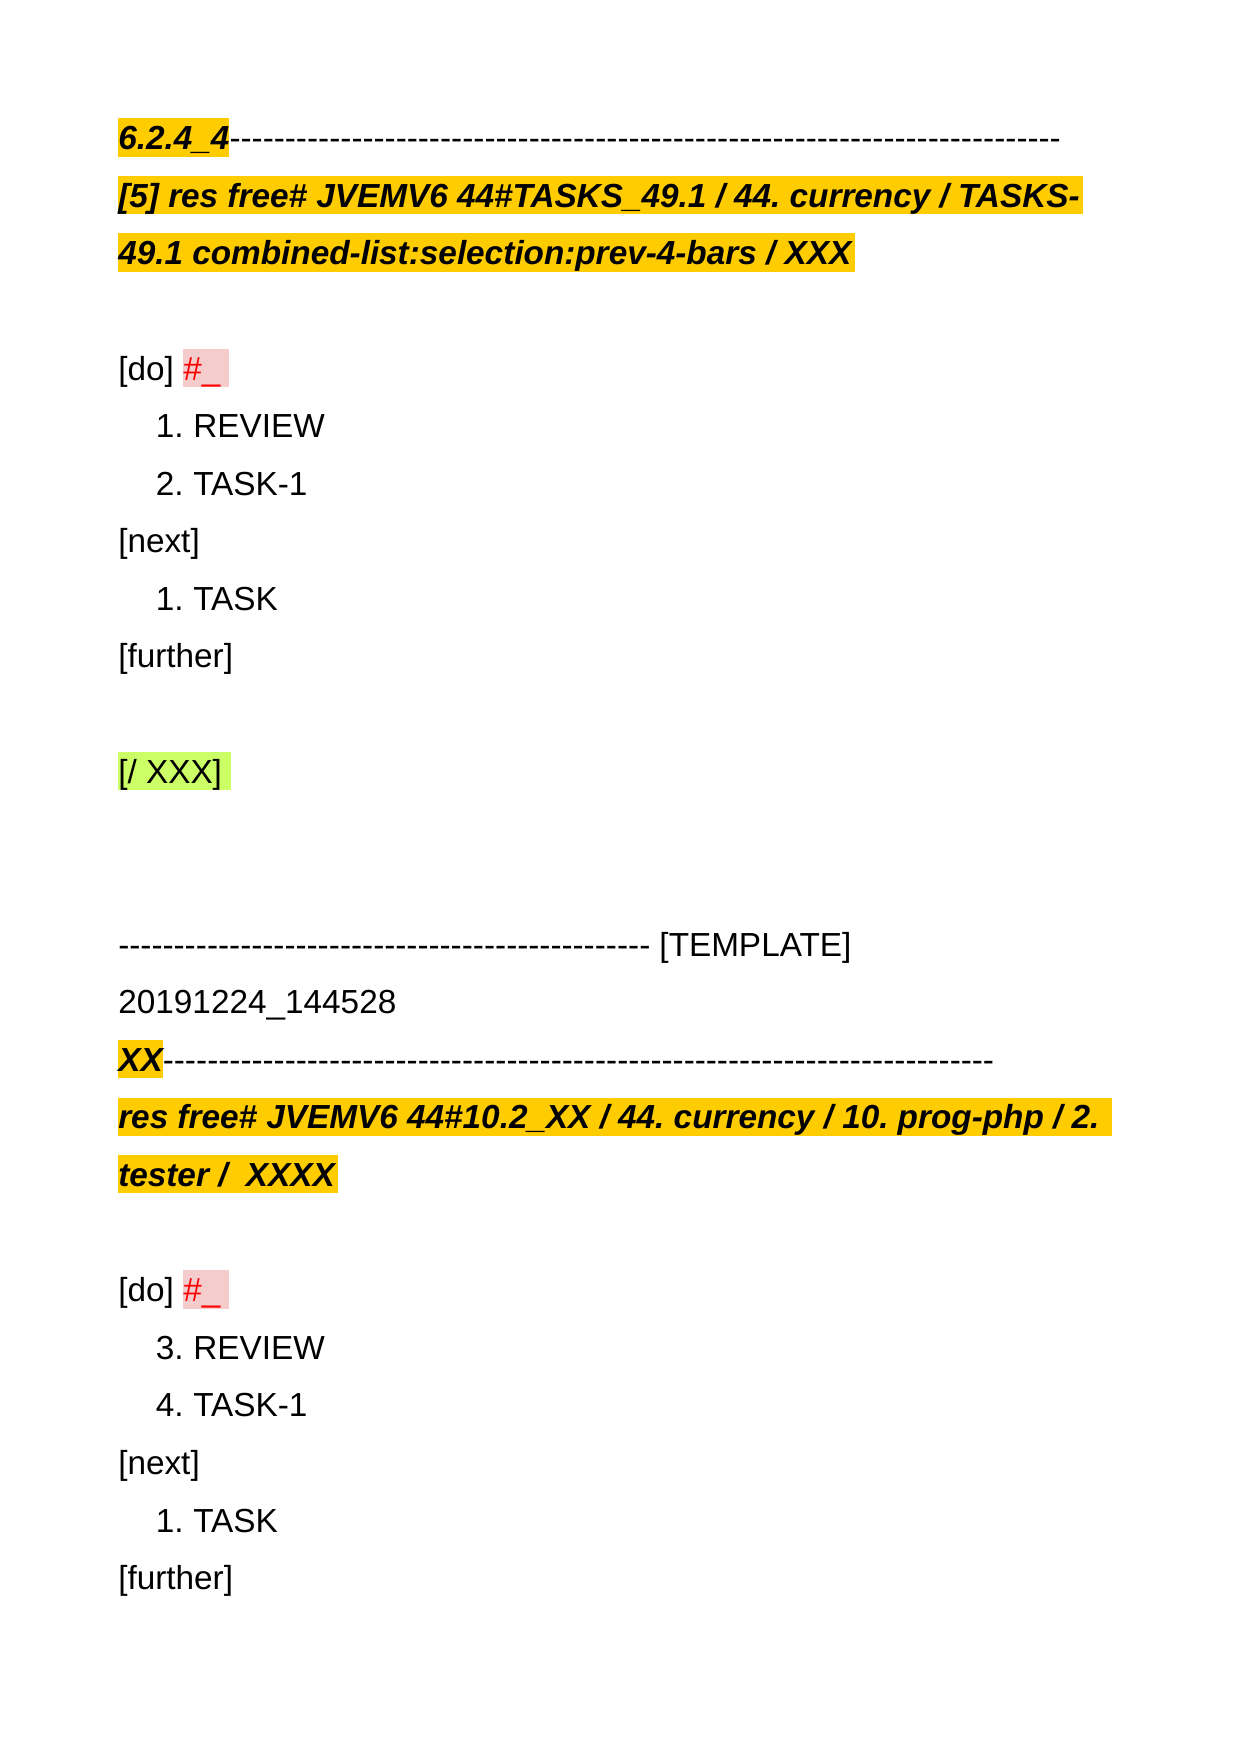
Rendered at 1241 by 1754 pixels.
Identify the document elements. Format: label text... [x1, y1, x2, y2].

list TASK [156, 1501, 1122, 1539]
list TASK [156, 579, 1122, 617]
list REVIEW [156, 1328, 1122, 1366]
text XX--------------------------------------------------------------------------- [118, 1040, 1122, 1078]
text [do] #_ [118, 1270, 1122, 1309]
text [/ XXX] [118, 694, 1122, 790]
text [5] res free# JVEMV6 44#TASKS_49.1 / 44. currency / TASKS-49.1 combined-list:selection:prev-4-bars / XXX [118, 176, 1122, 272]
text res free# JVEMV6 44#10.2_XX / 44. currency / 10. prog-php / 2. tester / XXXX [118, 1097, 1122, 1193]
text [next] [118, 1443, 1122, 1481]
text ------------------------------------------------ [TEMPLATE] 20191224_144528 [118, 924, 1122, 1021]
list TASK-1 [156, 464, 1122, 502]
text [further] [118, 1558, 1122, 1597]
text 6.2.4_4--------------------------------------------------------------------------- [118, 118, 1122, 157]
text [further] [118, 637, 1122, 675]
text [next] [118, 521, 1122, 560]
list REVIEW [156, 406, 1122, 444]
text [do] #_ [118, 348, 1122, 387]
list TASK-1 [156, 1385, 1122, 1424]
